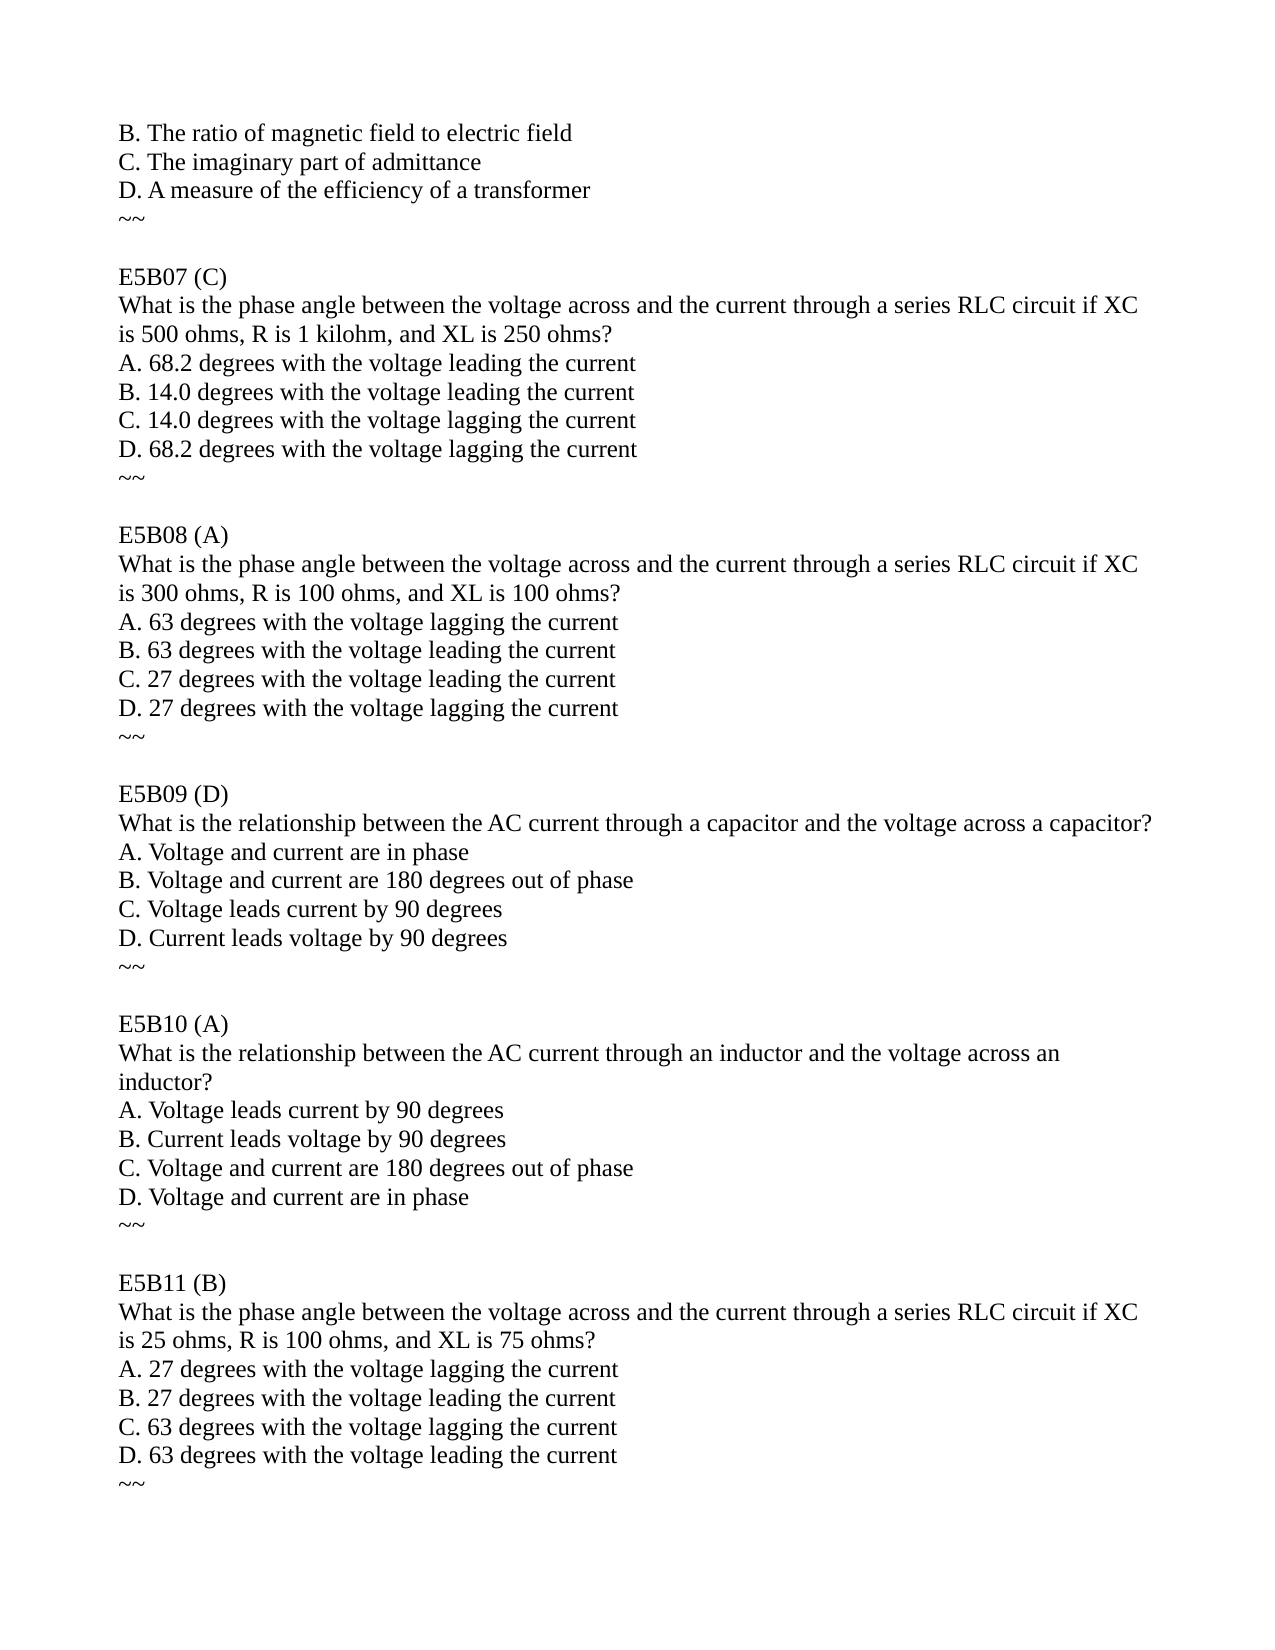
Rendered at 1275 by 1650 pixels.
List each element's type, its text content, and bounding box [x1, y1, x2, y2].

text C. Voltage leads current by 90 degrees [118, 894, 1157, 923]
text B. 27 degrees with the voltage leading the current [118, 1383, 1157, 1412]
text B. Current leads voltage by 90 degrees [118, 1124, 1157, 1153]
text D. 27 degrees with the voltage lagging the current [118, 693, 1157, 722]
text What is the relationship between the AC current through an inductor and the voltage across an inductor? [118, 1038, 1157, 1096]
text ~~ [118, 1469, 1157, 1498]
text E5B07 (C) [118, 262, 1157, 291]
text ~~ [118, 1211, 1157, 1239]
text A. 27 degrees with the voltage lagging the current [118, 1354, 1157, 1383]
text E5B10 (A) [118, 1009, 1157, 1038]
text What is the phase angle between the voltage across and the current through a series RLC circuit if XC is 500 ohms, R is 1 kilohm, and XL is 250 ohms? [118, 291, 1157, 348]
text B. The ratio of magnetic field to electric field [118, 118, 1157, 147]
text D. 63 degrees with the voltage leading the current [118, 1441, 1157, 1469]
text ~~ [118, 463, 1157, 492]
text C. 27 degrees with the voltage leading the current [118, 664, 1157, 693]
text A. 63 degrees with the voltage lagging the current [118, 607, 1157, 636]
text E5B11 (B) [118, 1268, 1157, 1297]
text ~~ [118, 952, 1157, 981]
text B. 14.0 degrees with the voltage leading the current [118, 377, 1157, 406]
text A. 68.2 degrees with the voltage leading the current [118, 348, 1157, 377]
text B. 63 degrees with the voltage leading the current [118, 636, 1157, 664]
text C. 63 degrees with the voltage lagging the current [118, 1412, 1157, 1441]
text What is the relationship between the AC current through a capacitor and the voltage across a capacitor? [118, 808, 1157, 837]
text E5B08 (A) [118, 521, 1157, 549]
text D. A measure of the efficiency of a transformer [118, 176, 1157, 204]
text A. Voltage leads current by 90 degrees [118, 1096, 1157, 1124]
text What is the phase angle between the voltage across and the current through a series RLC circuit if XC is 25 ohms, R is 100 ohms, and XL is 75 ohms? [118, 1297, 1157, 1354]
text ~~ [118, 204, 1157, 233]
text D. 68.2 degrees with the voltage lagging the current [118, 434, 1157, 463]
text ~~ [118, 722, 1157, 751]
text B. Voltage and current are 180 degrees out of phase [118, 866, 1157, 894]
text D. Current leads voltage by 90 degrees [118, 923, 1157, 952]
text C. The imaginary part of admittance [118, 147, 1157, 176]
text C. Voltage and current are 180 degrees out of phase [118, 1153, 1157, 1182]
text A. Voltage and current are in phase [118, 837, 1157, 866]
text E5B09 (D) [118, 779, 1157, 808]
text D. Voltage and current are in phase [118, 1182, 1157, 1211]
text C. 14.0 degrees with the voltage lagging the current [118, 406, 1157, 434]
text What is the phase angle between the voltage across and the current through a series RLC circuit if XC is 300 ohms, R is 100 ohms, and XL is 100 ohms? [118, 549, 1157, 607]
